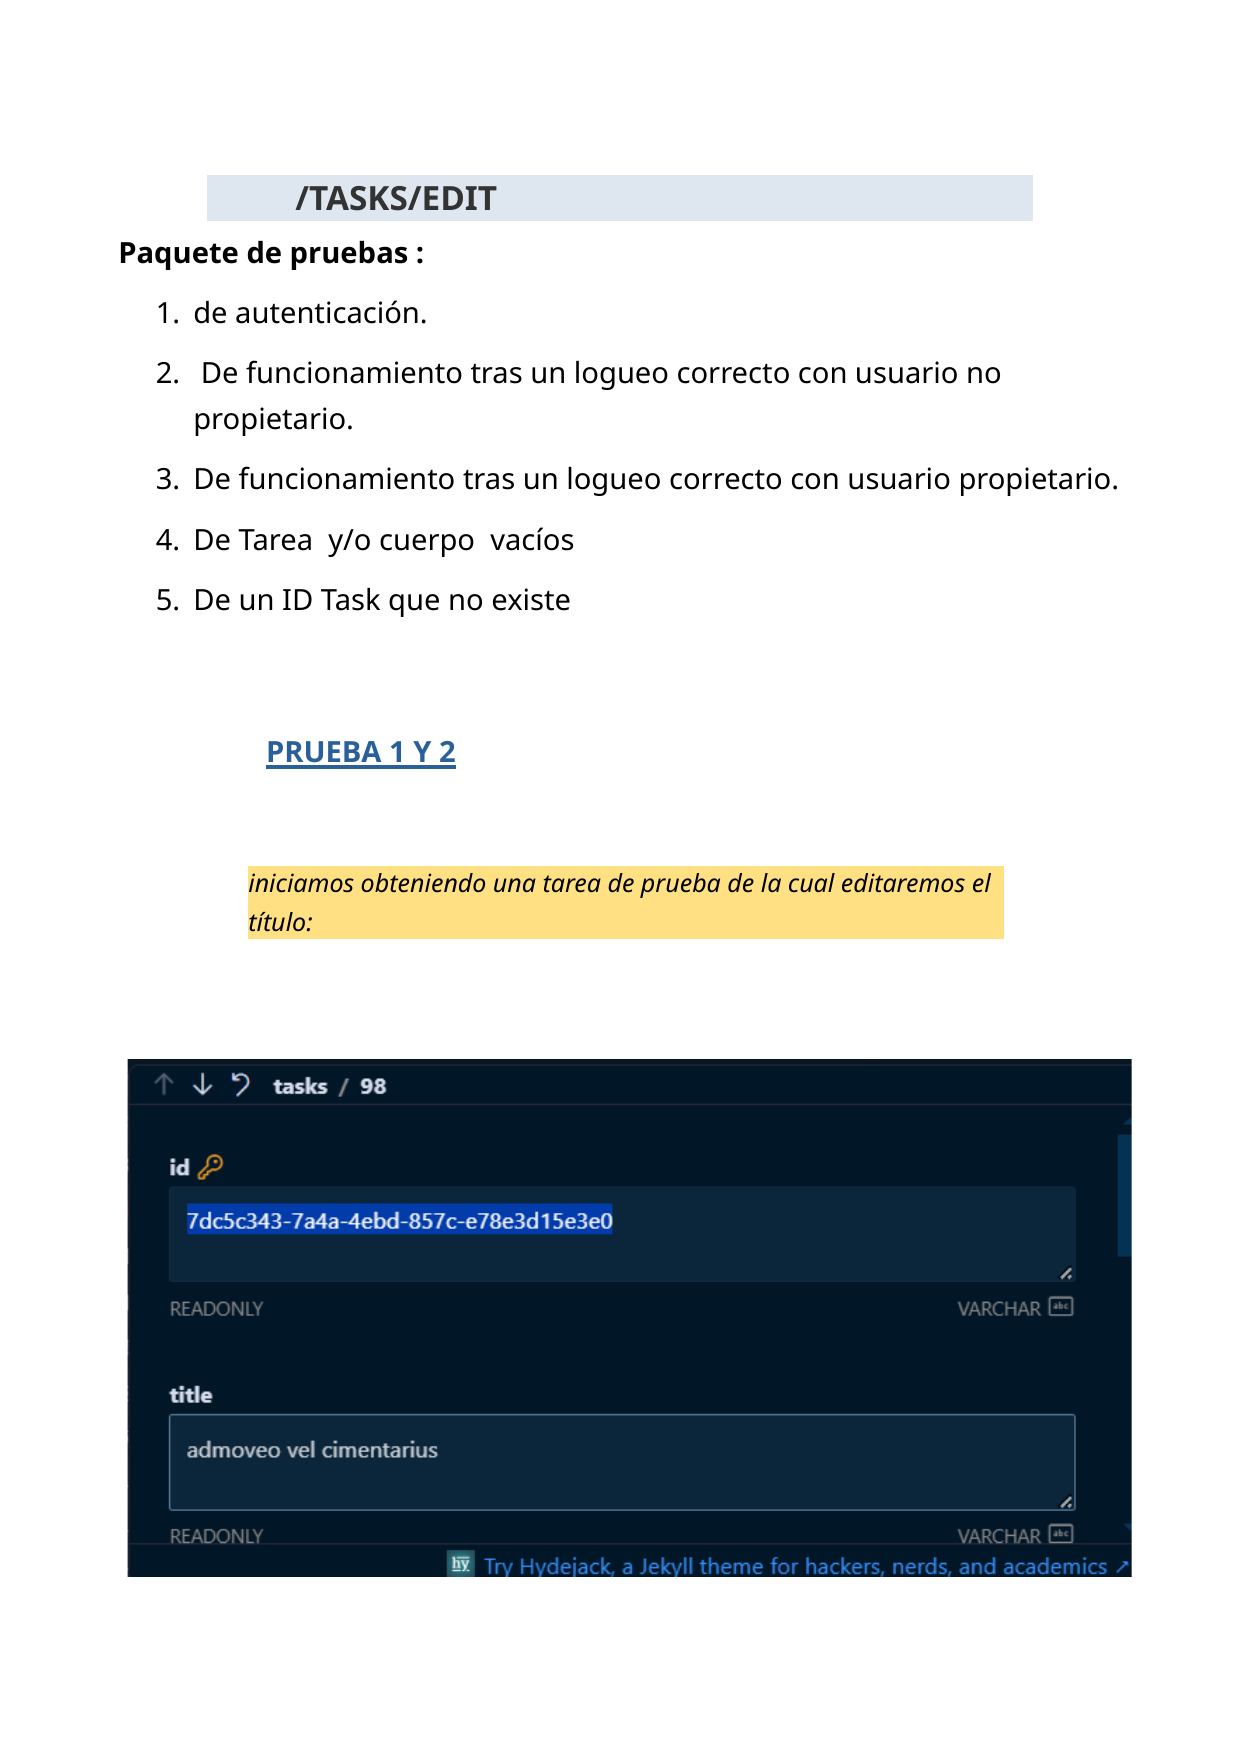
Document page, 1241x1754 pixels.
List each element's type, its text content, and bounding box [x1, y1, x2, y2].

list De Tarea y/o cuerpo vacíos [156, 519, 1122, 558]
text iniciamos obteniendo una tarea de prueba de la cual editaremos el título: [248, 866, 1004, 939]
subtitle PRUEBA 1 y 2 [266, 732, 1033, 771]
list De funcionamiento tras un logueo correcto con usuario propietario. [156, 458, 1122, 498]
picture [127, 1059, 1132, 1577]
list De un ID Task que no existe [156, 579, 1122, 619]
list de autenticación. [156, 292, 1122, 332]
text Paquete de pruebas : [118, 232, 1122, 272]
list De funcionamiento tras un logueo correcto con usuario no propietario. [156, 353, 1122, 438]
subtitle /TASKS/EDIT [207, 175, 1033, 221]
